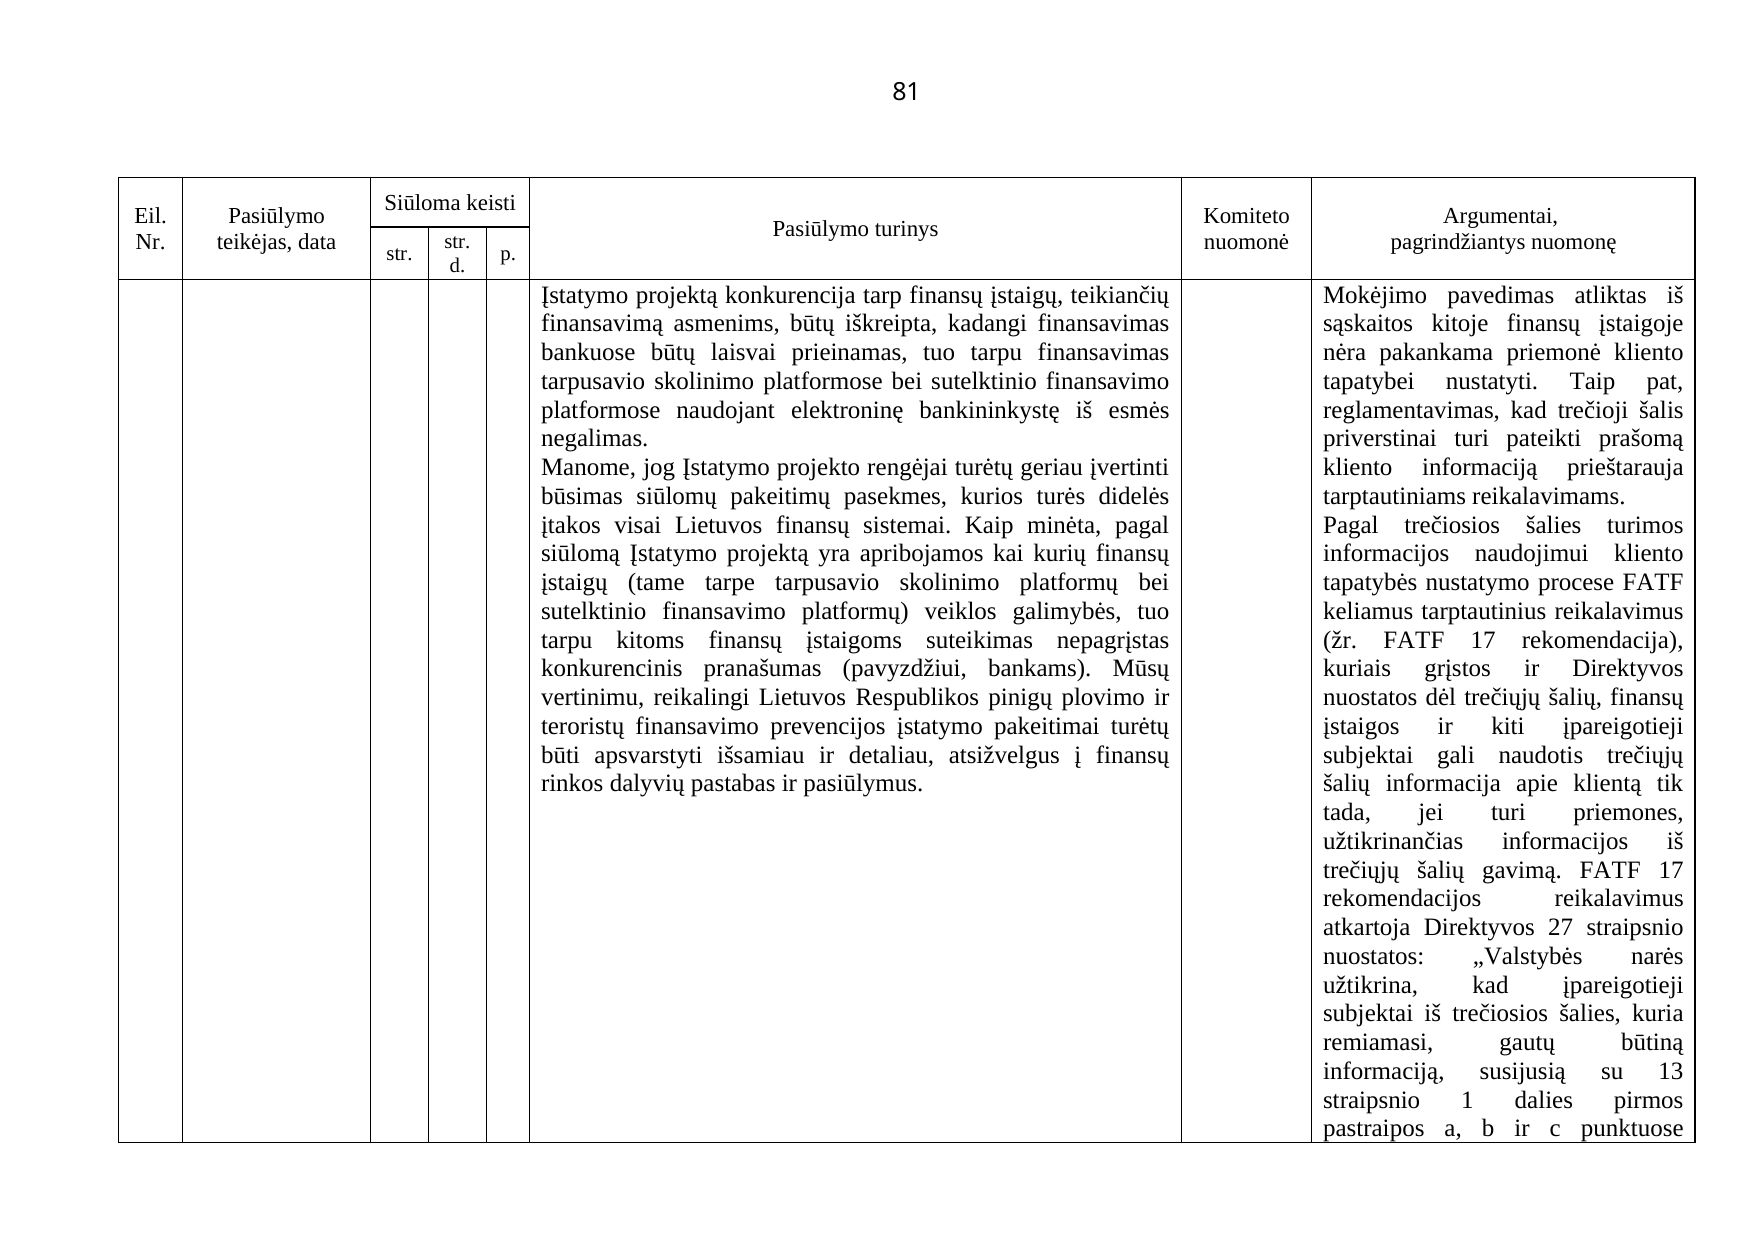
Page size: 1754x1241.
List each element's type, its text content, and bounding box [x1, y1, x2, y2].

table_header Pasiūlymo turinys [530, 178, 1181, 279]
table_cell [1182, 280, 1311, 1142]
table_cell p. [487, 228, 529, 279]
table_cell Įstatymo projektą konkurencija tarp finansų įstaigų, teikiančių finansavimą asmenims, būtų iškreipta, kadangi finansavimas bankuose būtų laisvai prieinamas, tuo tarpu finansavimas tarpusavio skolinimo platformose bei sutelktinio finansavimo platformose naudojant elektroninę bankininkystę iš esmės negalimas. Manome, jog Įstatymo projekto rengėjai turėtų geriau įvertinti būsimas siūlomų pakeitimų pasekmes, kurios turės didelės įtakos visai Lietuvos finansų sistemai. Kaip minėta, pagal siūlomą Įstatymo projektą yra apribojamos kai kurių finansų įstaigų (tame tarpe tarpusavio skolinimo platformų bei sutelktinio finansavimo platformų) veiklos galimybės, tuo tarpu kitoms finansų įstaigoms suteikimas nepagrįstas konkurencinis pranašumas (pavyzdžiui, bankams). Mūsų vertinimu, reikalingi Lietuvos Respublikos pinigų plovimo ir teroristų finansavimo prevencijos įstatymo pakeitimai turėtų būti apsvarstyti išsamiau ir detaliau, atsižvelgus į finansų rinkos dalyvių pastabas ir pasiūlymus. [530, 280, 1181, 1142]
table_header Komiteto nuomonė [1182, 178, 1311, 279]
table_cell Mokėjimo pavedimas atliktas iš sąskaitos kitoje finansų įstaigoje nėra pakankama priemonė kliento tapatybei nustatyti. Taip pat, reglamentavimas, kad trečioji šalis priverstinai turi pateikti prašomą kliento informaciją prieštarauja tarptautiniams reikalavimams. Pagal trečiosios šalies turimos informacijos naudojimui kliento tapatybės nustatymo procese FATF keliamus tarptautinius reikalavimus (žr. FATF 17 rekomendacija), kuriais grįstos ir Direktyvos nuostatos dėl trečiųjų šalių, finansų įstaigos ir kiti įpareigotieji subjektai gali naudotis trečiųjų šalių informacija apie klientą tik tada, jei turi priemones, užtikrinančias informacijos iš trečiųjų šalių gavimą. FATF 17 rekomendacijos reikalavimus atkartoja Direktyvos 27 straipsnio nuostatos: „Valstybės narės užtikrina, kad įpareigotieji subjektai iš trečiosios šalies, kuria remiamasi, gautų būtiną informaciją, susijusią su 13 straipsnio 1 dalies pirmos pastraipos a, b ir c punktuose [1312, 280, 1694, 1142]
table_header Eil. Nr. [119, 178, 182, 279]
table_cell [119, 280, 182, 1142]
table_header Argumentai, pagrindžiantys nuomonę [1312, 178, 1694, 279]
table_cell [371, 280, 428, 1142]
table_header Siūloma keisti [371, 178, 529, 226]
table_cell [183, 280, 370, 1142]
table_header Pasiūlymo teikėjas, data [183, 178, 370, 279]
table_cell [487, 280, 529, 1142]
table_cell [429, 280, 486, 1142]
table_cell str. [371, 228, 428, 279]
table_cell str. d. [429, 228, 486, 279]
